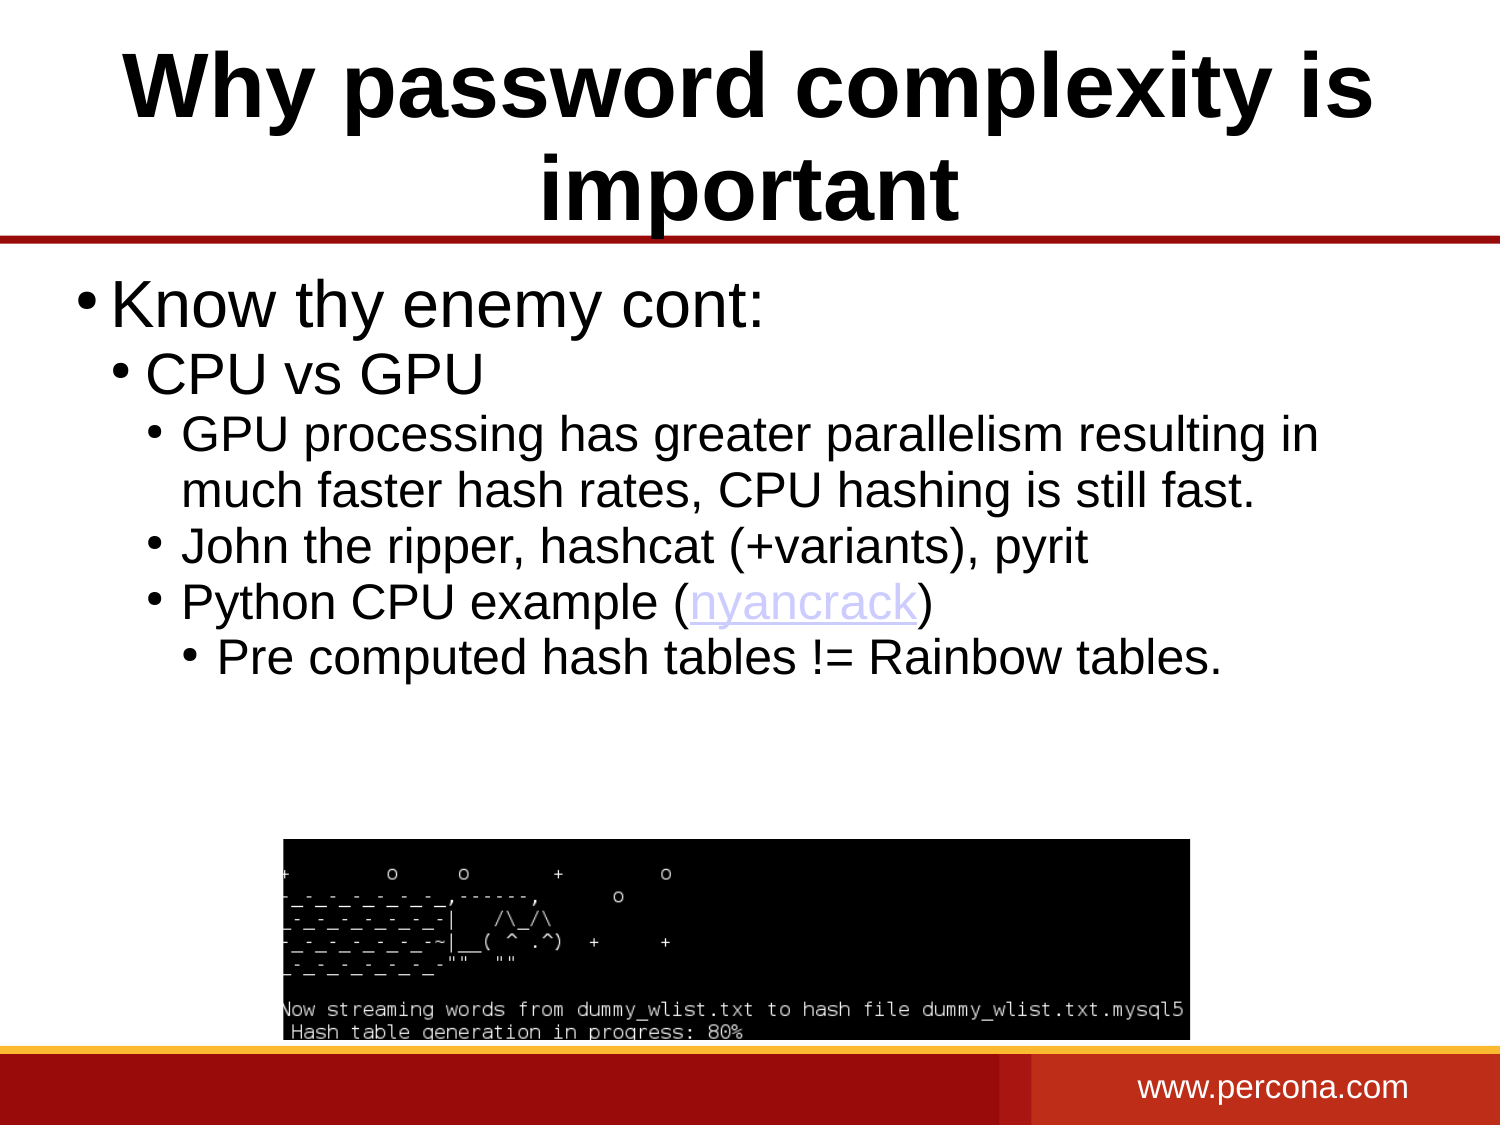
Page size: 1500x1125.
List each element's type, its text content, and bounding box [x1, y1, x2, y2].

text_box [283, 839, 1191, 1040]
text_box Know thy enemy cont: CPU vs GPU GPU processing has greater parallelism resulting in much faster hash rates, CPU hashing is still fast. John the ripper, hashcat (+variants), pyrit Python CPU example (nyancrack) Pre computed hash tables != Rainbow tables. [75, 263, 1425, 1006]
text_box Why password complexity is important [75, 44, 1425, 233]
